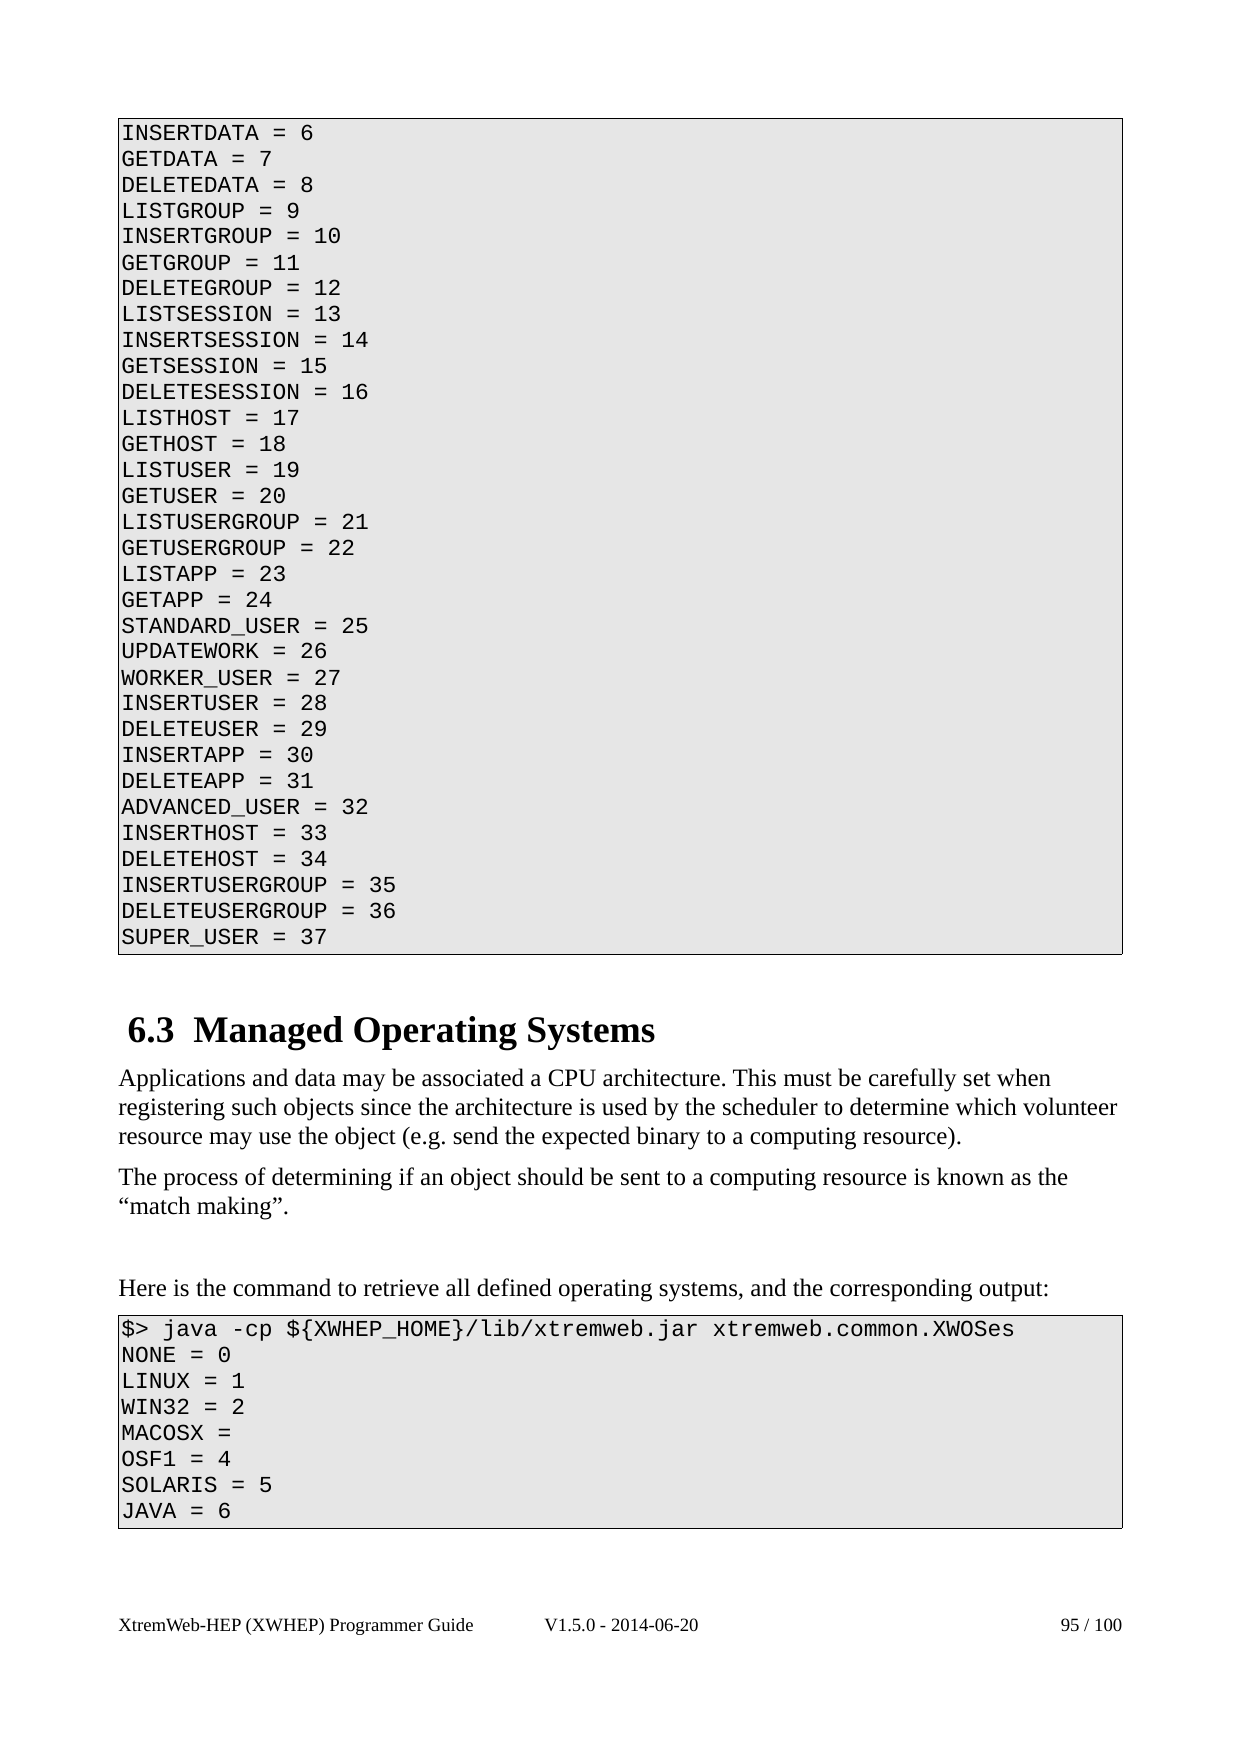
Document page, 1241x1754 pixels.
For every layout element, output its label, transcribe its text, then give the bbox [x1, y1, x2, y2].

text INSERTAPP = 30 [119, 741, 1122, 767]
text ADVANCED_USER = 32 [119, 792, 1122, 818]
text INSERTGROUP = 10 [119, 222, 1122, 248]
text DELETEAPP = 31 [119, 767, 1122, 792]
text GETGROUP = 11 [119, 248, 1122, 274]
text GETUSERGROUP = 22 [119, 533, 1122, 559]
text WORKER_USER = 27 [119, 663, 1122, 689]
text $> java -cp ${XWHEP_HOME}/lib/xtremweb.jar xtremweb.common.XWOSes [119, 1316, 1122, 1341]
text LISTUSER = 19 [119, 455, 1122, 481]
text STANDARD_USER = 25 [119, 611, 1122, 637]
text UPDATEWORK = 26 [119, 637, 1122, 663]
text Applications and data may be associated a CPU architecture. This must be carefully set when registering such objects since the architecture is used by the scheduler to determine which volunteer resource may use the object (e.g. send the expected binary to a computing resource). [118, 1063, 1122, 1150]
text SOLARIS = 5 [119, 1470, 1122, 1496]
text LISTAPP = 23 [119, 559, 1122, 585]
text LISTSESSION = 13 [119, 300, 1122, 326]
text DELETESESSION = 16 [119, 377, 1122, 403]
text INSERTHOST = 33 [119, 818, 1122, 844]
text INSERTUSERGROUP = 35 [119, 870, 1122, 896]
text LISTHOST = 17 [119, 403, 1122, 429]
text INSERTDATA = 6 [119, 119, 1122, 144]
text INSERTSESSION = 14 [119, 326, 1122, 352]
text GETUSER = 20 [119, 481, 1122, 507]
text Here is the command to retrieve all defined operating systems, and the corresponding output: [118, 1273, 1122, 1302]
text NONE = 0 [119, 1341, 1122, 1367]
text SUPER_USER = 37 [119, 922, 1122, 954]
text GETDATA = 7 [119, 144, 1122, 170]
text DELETEHOST = 34 [119, 844, 1122, 870]
text DELETEUSERGROUP = 36 [119, 896, 1122, 922]
text OSF1 = 4 [119, 1444, 1122, 1470]
text The process of determining if an object should be sent to a computing resource is known as the “match making”. [118, 1162, 1122, 1220]
text GETHOST = 18 [119, 429, 1122, 455]
text GETSESSION = 15 [119, 352, 1122, 377]
text LISTUSERGROUP = 21 [119, 507, 1122, 533]
text JAVA = 6 [119, 1496, 1122, 1528]
text MACOSX = [119, 1418, 1122, 1444]
text DELETEUSER = 29 [119, 715, 1122, 741]
text DELETEGROUP = 12 [119, 274, 1122, 300]
subtitle Managed Operating Systems [118, 1008, 1122, 1051]
text LISTGROUP = 9 [119, 196, 1122, 222]
text DELETEDATA = 8 [119, 170, 1122, 196]
text WIN32 = 2 [119, 1393, 1122, 1418]
text GETAPP = 24 [119, 585, 1122, 611]
text LINUX = 1 [119, 1367, 1122, 1393]
text INSERTUSER = 28 [119, 689, 1122, 715]
